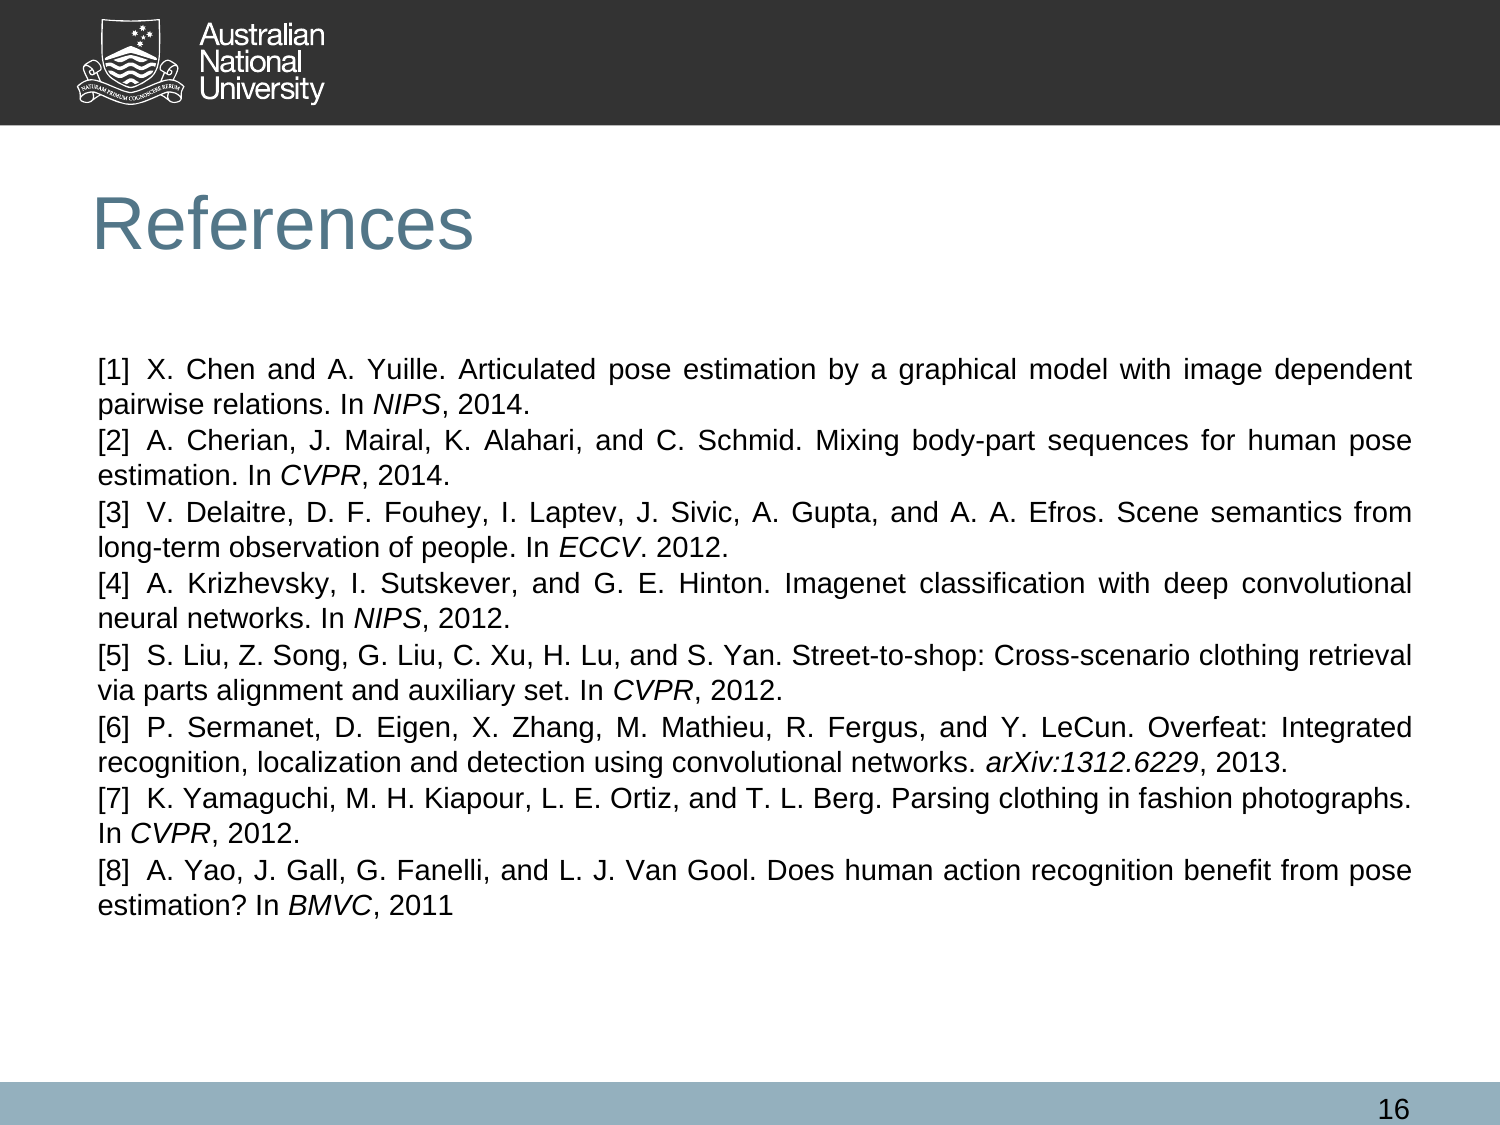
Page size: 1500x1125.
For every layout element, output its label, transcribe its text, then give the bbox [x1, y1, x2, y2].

title References [76, 125, 1427, 313]
text_box X. Chen and A. Yuille. Articulated pose estimation by a graphical model with image dependent pairwise relations. In NIPS, 2014. A. Cherian, J. Mairal, K. Alahari, and C. Schmid. Mixing body-part sequences for human pose estimation. In CVPR, 2014. V. Delaitre, D. F. Fouhey, I. Laptev, J. Sivic, A. Gupta, and A. A. Efros. Scene semantics from long-term observation of people. In ECCV. 2012. A. Krizhevsky, I. Sutskever, and G. E. Hinton. Imagenet classification with deep convolutional neural networks. In NIPS, 2012. S. Liu, Z. Song, G. Liu, C. Xu, H. Lu, and S. Yan. Street-to-shop: Cross-scenario clothing retrieval via parts alignment and auxiliary set. In CVPR, 2012. P. Sermanet, D. Eigen, X. Zhang, M. Mathieu, R. Fergus, and Y. LeCun. Overfeat: Integrated recognition, localization and detection using convolutional networks. arXiv:1312.6229, 2013. K. Yamaguchi, M. H. Kiapour, L. E. Ortiz, and T. L. Berg. Parsing clothing in fashion photographs. In CVPR, 2012. A. Yao, J. Gall, G. Fanelli, and L. J. Van Gool. Does human action recognition benefit from pose estimation? In BMVC, 2011 [82, 342, 1430, 993]
text_box [1328, 1082, 1426, 1118]
